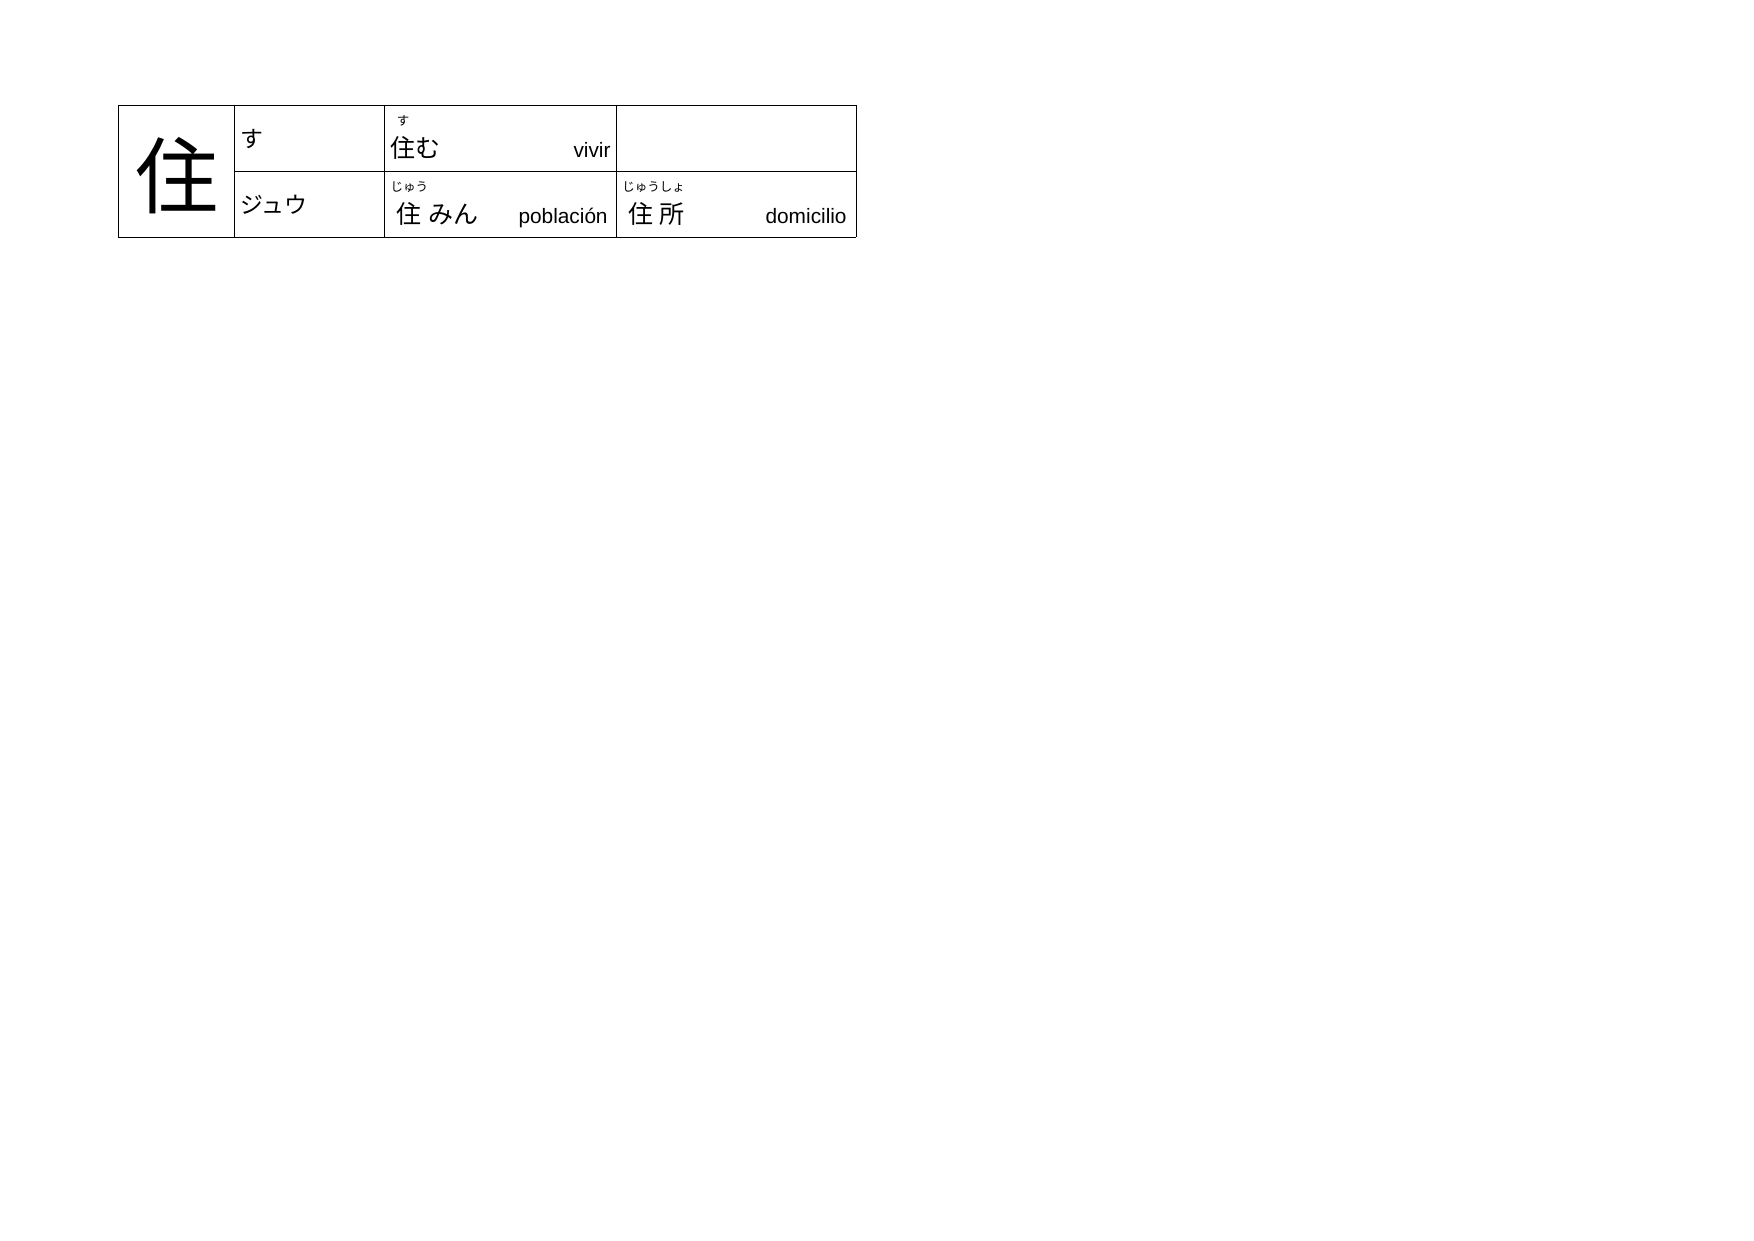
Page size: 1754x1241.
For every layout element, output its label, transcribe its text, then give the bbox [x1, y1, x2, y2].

table_header す [235, 106, 384, 171]
table_cell 住じゅう所しょ domicilio [617, 172, 856, 237]
table_header [617, 106, 856, 171]
table_cell ジュウ [235, 172, 384, 237]
table_cell 住じゅうみん población [385, 172, 616, 237]
table_header 住すむ vivir [385, 106, 616, 171]
table_header 住 [119, 106, 234, 237]
